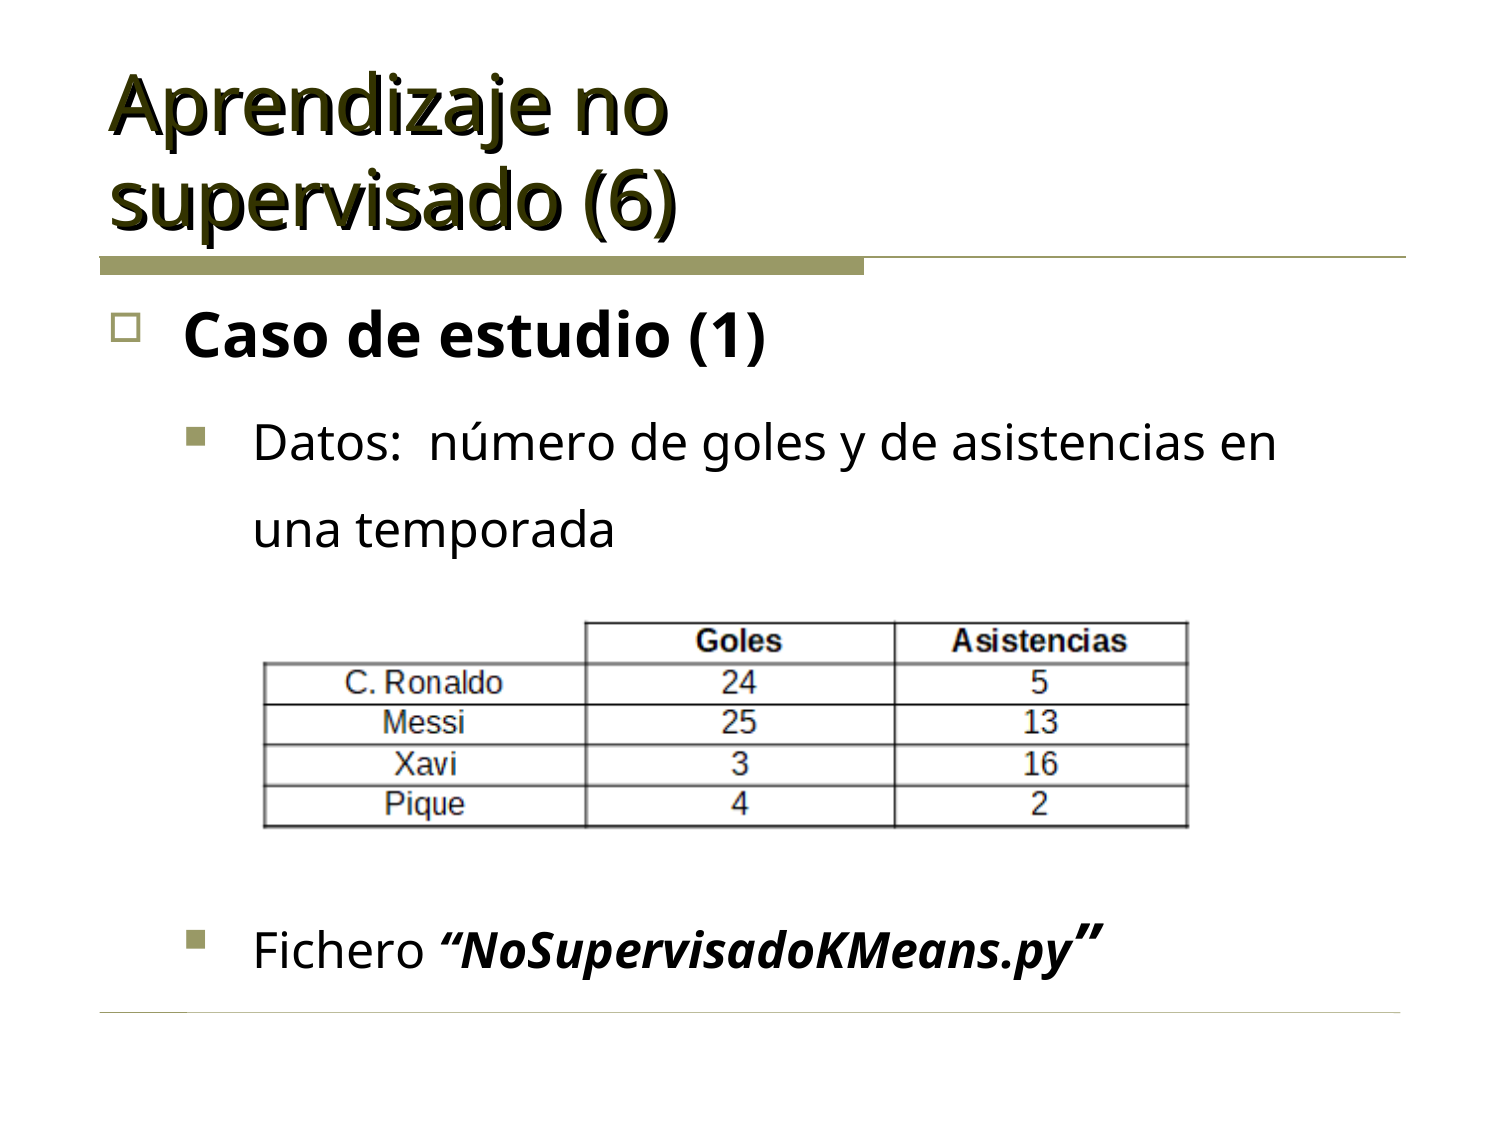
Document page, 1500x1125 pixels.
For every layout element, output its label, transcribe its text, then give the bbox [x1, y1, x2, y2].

title Aprendizaje no supervisado (6) [94, 50, 1407, 250]
picture [218, 559, 1275, 881]
list Caso de estudio (1) Datos: número de goles y de asistencias en una temporada Fichero “NoSupervisadoKMeans.py” [92, 287, 1353, 1013]
